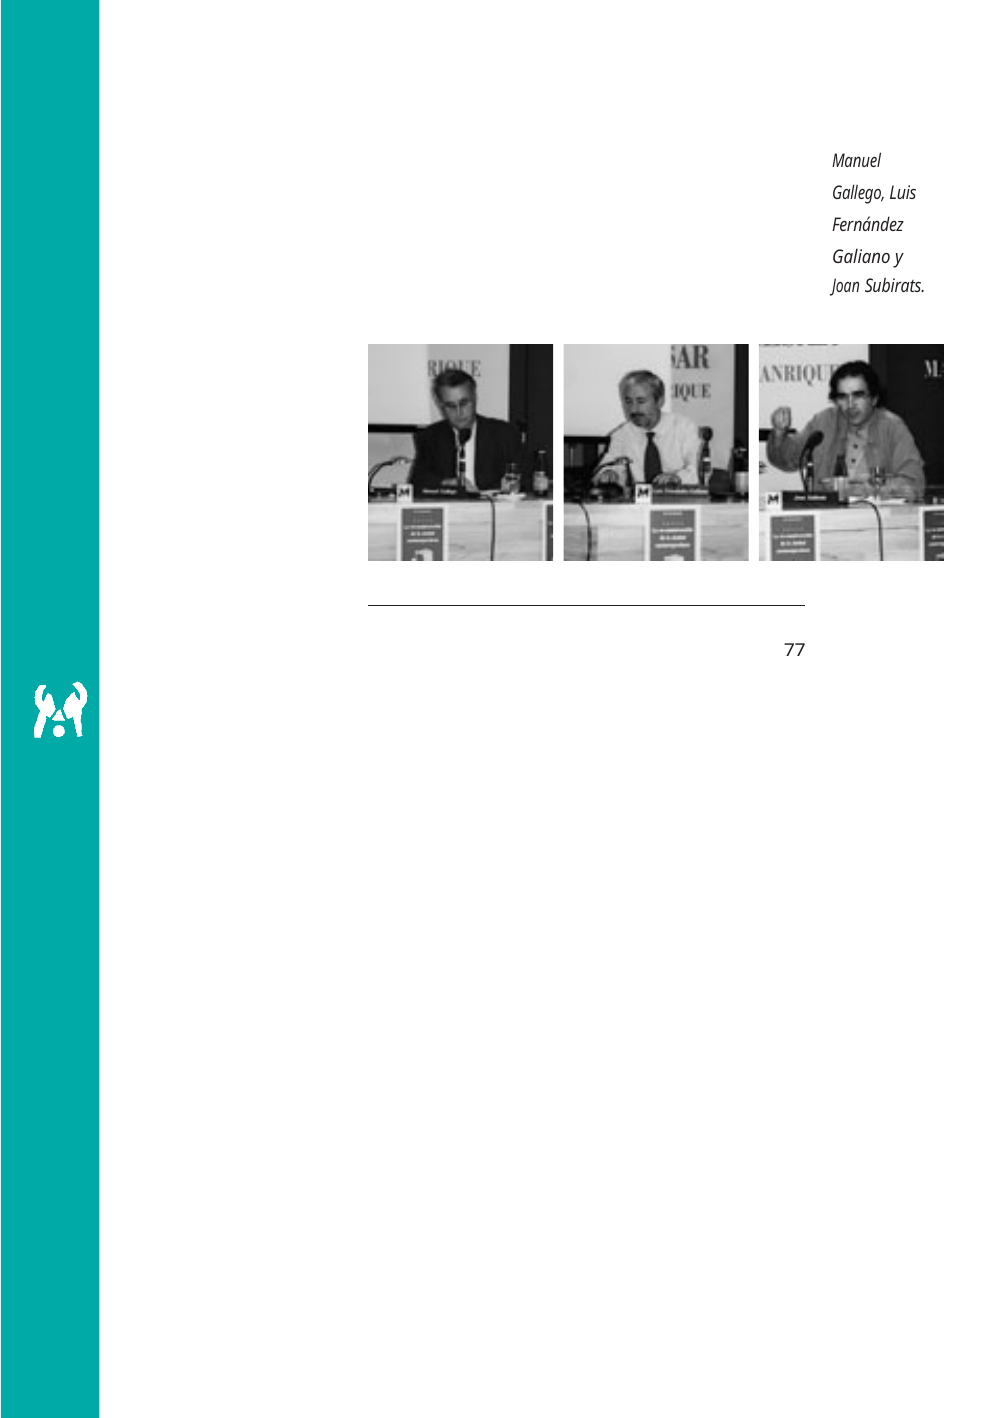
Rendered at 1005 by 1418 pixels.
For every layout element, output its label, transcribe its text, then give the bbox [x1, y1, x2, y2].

text Manuel Gallego, Luis Fernández Galiano y [832, 147, 922, 269]
text 77 [103, 638, 806, 662]
text Joan Subirats. [832, 275, 975, 296]
